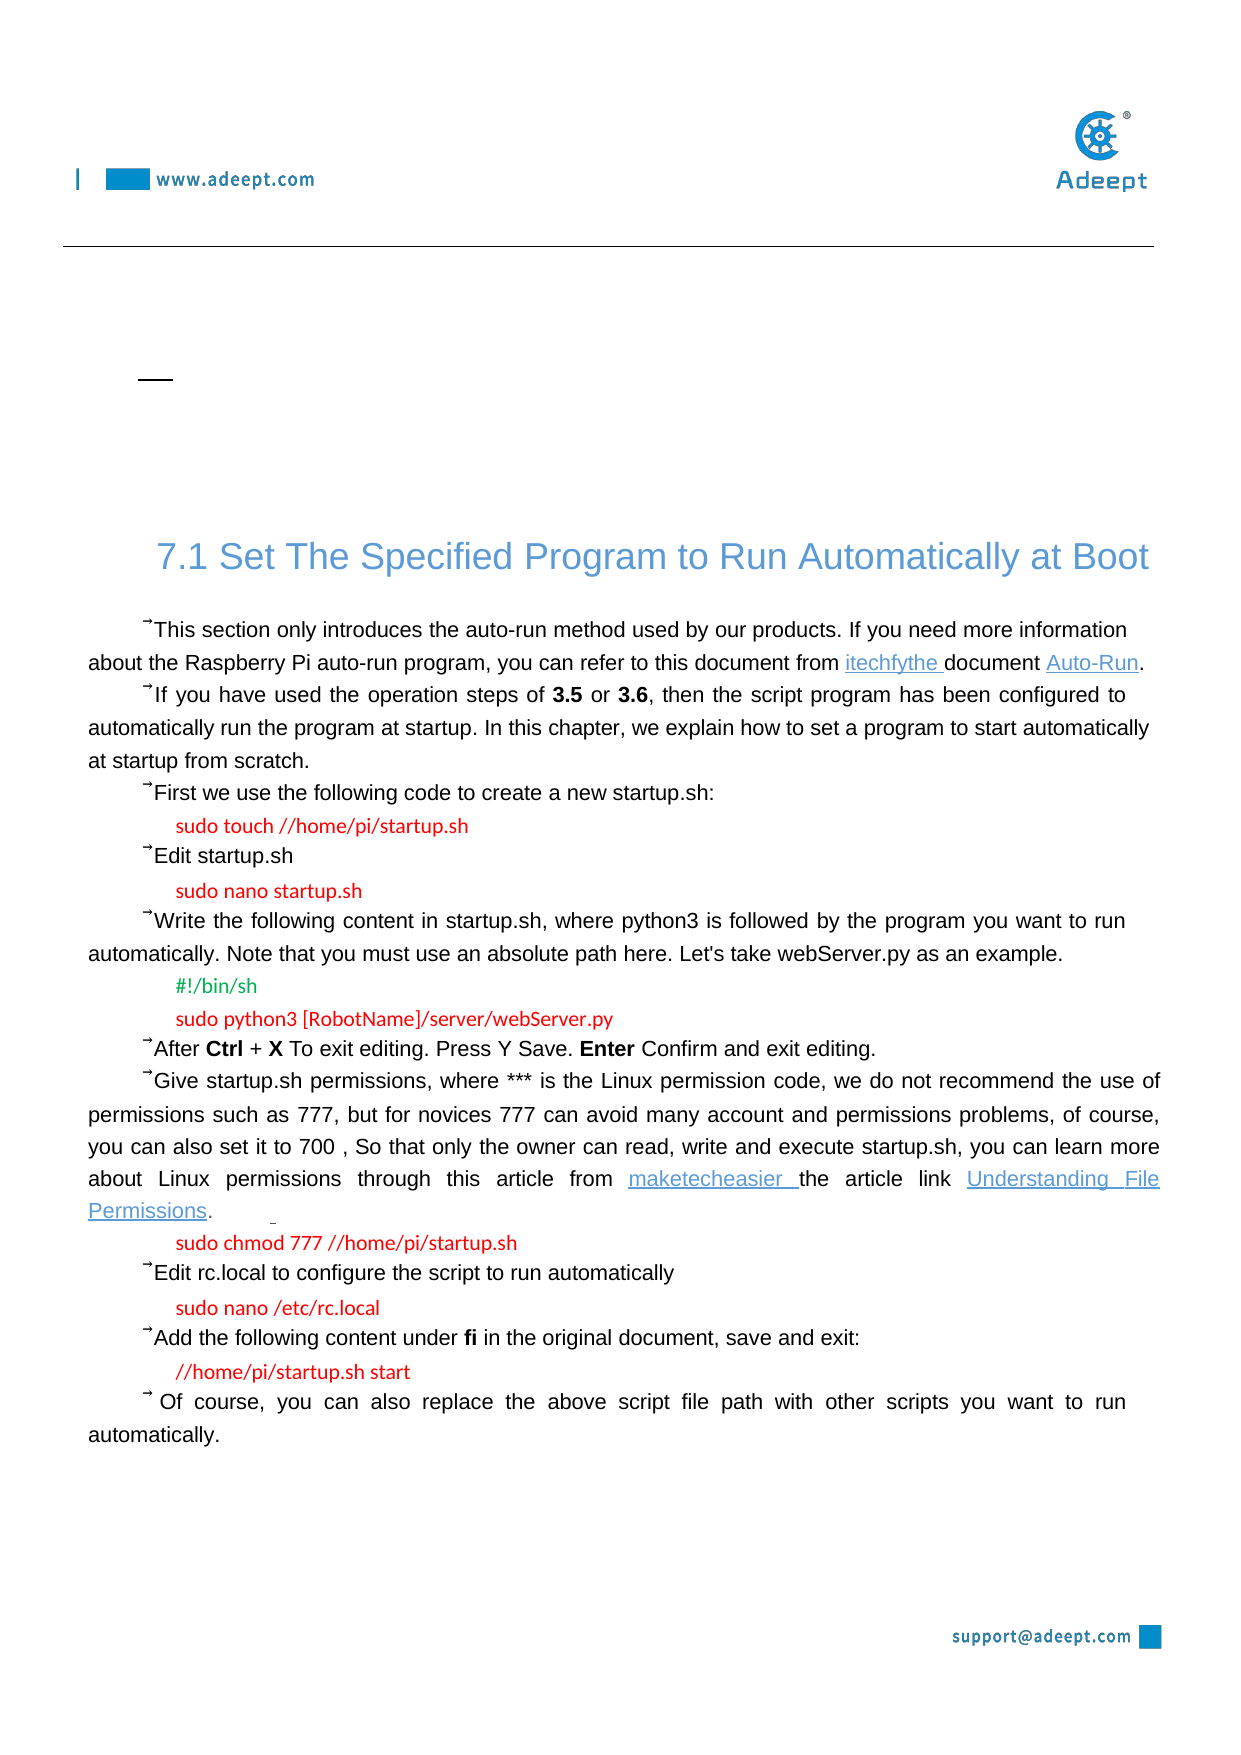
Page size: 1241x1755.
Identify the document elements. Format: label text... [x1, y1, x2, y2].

text ⃗Add the following content under fi in the original document, save and exit: [154, 1322, 1178, 1352]
text sudo nano /etc/rc.local [175, 1294, 1178, 1321]
text sudo nano startup.sh [175, 877, 1178, 903]
text #!/bin/sh [175, 973, 1178, 999]
text ⃗Edit rc.local to configure the script to run automatically [154, 1257, 1178, 1287]
text ⃗First we use the following code to create a new startup.sh: [154, 780, 1178, 806]
text ⃗After Ctrl + X To exit editing. Press Y Save. Enter Confirm and exit editing. [154, 1033, 1178, 1063]
text //home/pi/startup.sh start [175, 1358, 1178, 1385]
text ⃗This section only introduces the auto-run method used by our products. If you need more information about the Raspberry Pi auto-run program, you can refer to this document from itechfythe document Auto-Run. [88, 614, 1160, 675]
list 7 Set The Program to Start Automatically [88, 412, 1165, 473]
text ⃗Edit startup.sh [154, 840, 1178, 870]
text ⃗Give startup.sh permissions, where *** is the Linux permission code, we do not recommend the use of permissions such as 777, but for novices 777 can avoid many account and permissions problems, of course, you can also set it to 700 , So that only the owner can read, write and execute startup.sh, you can learn more about Linux permissions through this article from maketecheasier the article link Understanding File Permissions. [88, 1065, 1160, 1223]
text ⃗Write the following content in startup.sh, where python3 is followed by the program you want to run automatically. Note that you must use an absolute path here. Let's take webServer.py as an example. [88, 905, 1160, 966]
text sudo chmod 777 //home/pi/startup.sh [175, 1229, 1178, 1256]
text automatically run the program at startup. In this chapter, we explain how to set a program to start automatically at startup from scratch. [88, 715, 1160, 773]
text ⃗If you have used the operation steps of 3.5 or 3.6, then the script program has been configured to [88, 681, 1178, 708]
text sudo touch //home/pi/startup.sh [175, 812, 1178, 839]
list Set The Specified Program to Run Automatically at Boot [156, 534, 1178, 578]
text ⃗ Of course, you can also replace the above script file path with other scripts you want to run automatically. [88, 1386, 1160, 1447]
text sudo python3 [RobotName]/server/webServer.py [175, 1005, 1178, 1032]
